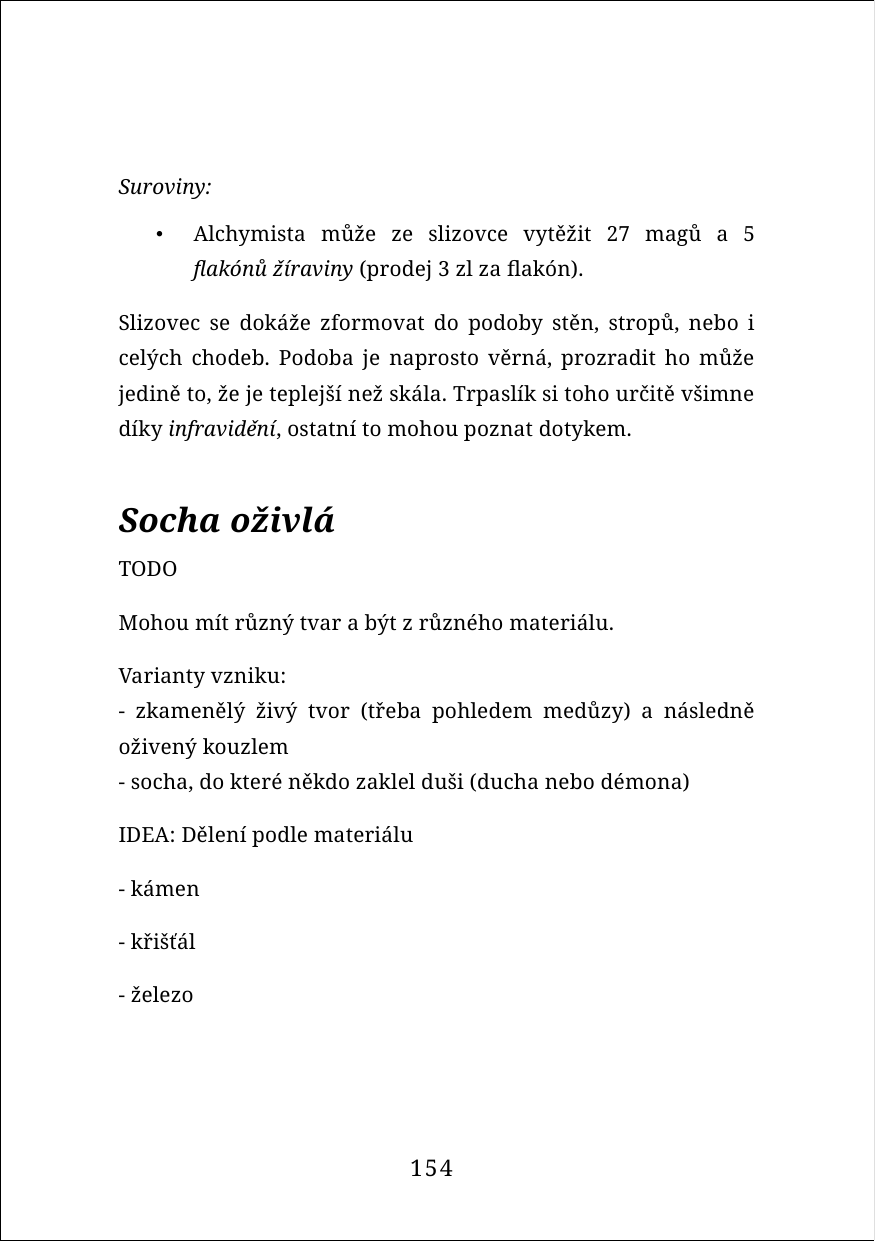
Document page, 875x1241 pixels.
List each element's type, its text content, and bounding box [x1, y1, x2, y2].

text TODO [118, 554, 756, 583]
text - kámen [118, 874, 756, 902]
subtitle Socha oživlá [118, 497, 756, 543]
text Slizovec se dokáže zformovat do podoby stěn, stropů, nebo i celých chodeb. Podoba je naprosto věrná, prozradit ho může jedině to, že je teplejší než skála. Trpaslík si toho určitě všimne díky infravidění, ostatní to mohou poznat dotykem. [118, 308, 756, 443]
text - křišťál [118, 927, 756, 956]
text - železo [118, 980, 756, 1009]
text Suroviny: [118, 172, 756, 200]
list Alchymista může ze slizovce vytěžit 27 magů a 5 flakónů žíraviny (prodej 3 zl za flakón). [156, 219, 756, 283]
text Varianty vzniku: - zkamenělý živý tvor (třeba pohledem medůzy) a následně oživený kouzlem - socha, do které někdo zaklel duši (ducha nebo démona) [118, 661, 756, 796]
text Mohou mít různý tvar a být z různého materiálu. [118, 608, 756, 636]
text IDEA: Dělení podle materiálu [118, 821, 756, 849]
